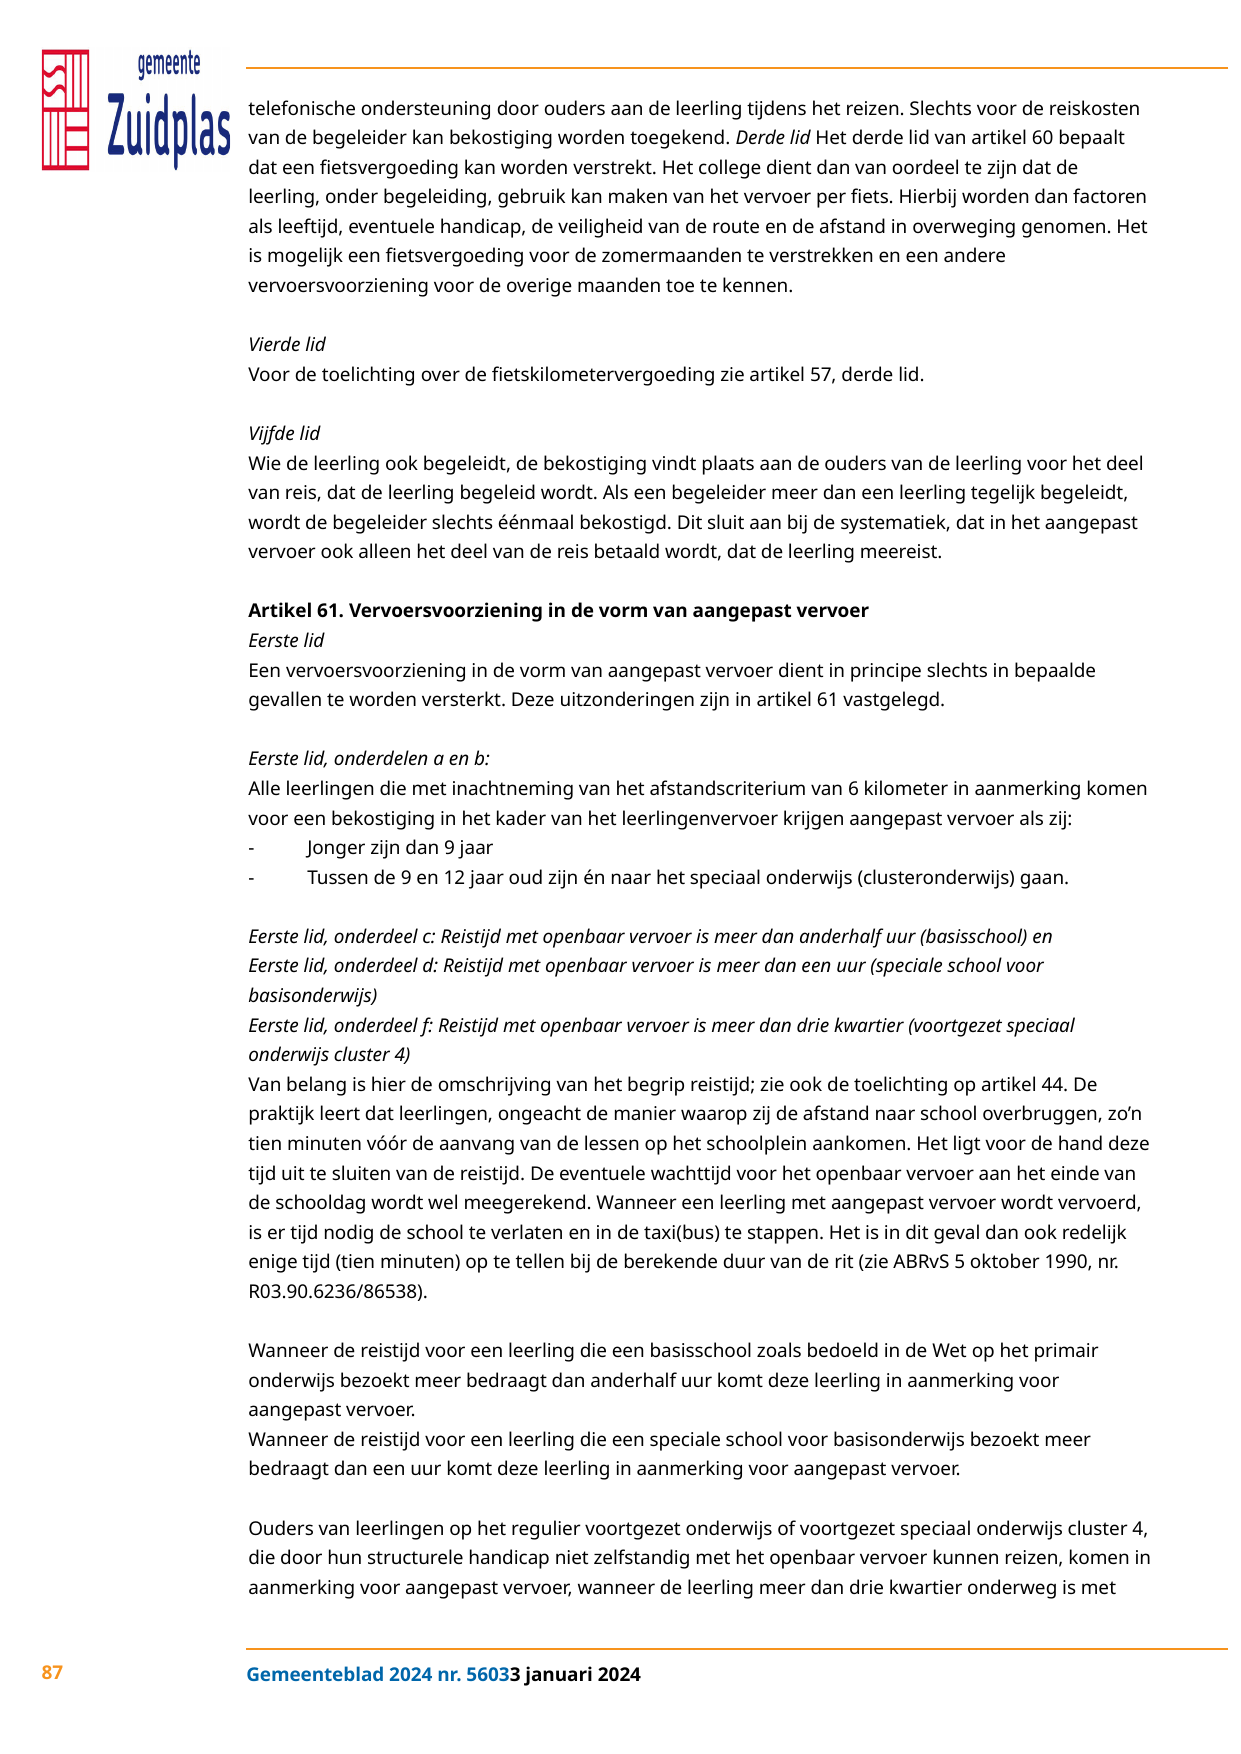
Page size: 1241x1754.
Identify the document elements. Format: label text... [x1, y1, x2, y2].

text Eerste lid [248, 627, 1152, 653]
text Wanneer de reistijd voor een leerling die een basisschool zoals bedoeld in de Wet op het primair onderwijs bezoekt meer bedraagt dan anderhalf uur komt deze leerling in aanmerking voor aangepast vervoer. [248, 1337, 1152, 1422]
text Eerste lid, onderdeel f: Reistijd met openbaar vervoer is meer dan drie kwartier (voortgezet speciaal onderwijs cluster 4) [248, 1012, 1152, 1067]
text Voor de toelichting over de fietskilometervergoeding zie artikel 57, derde lid. [248, 361, 1152, 387]
text Vijfde lid [248, 420, 1152, 446]
text Vierde lid [248, 331, 1152, 357]
text Eerste lid, onderdeel d: Reistijd met openbaar vervoer is meer dan een uur (speciale school voor basisonderwijs) [248, 953, 1152, 1008]
text Artikel 61. Vervoersvoorziening in de vorm van aangepast vervoer [248, 598, 1152, 623]
text Eerste lid, onderdelen a en b: [248, 746, 1152, 771]
list Tussen de 9 en 12 jaar oud zijn én naar het speciaal onderwijs (clusteronderwijs) gaan. [248, 864, 1152, 890]
text Eerste lid, onderdeel c: Reistijd met openbaar vervoer is meer dan anderhalf uur (basisschool) en [248, 923, 1152, 949]
list Jonger zijn dan 9 jaar [248, 834, 1152, 860]
text Wie de leerling ook begeleidt, de bekostiging vindt plaats aan de ouders van de leerling voor het deel van reis, dat de leerling begeleid wordt. Als een begeleider meer dan een leerling tegelijk begeleidt, wordt de begeleider slechts éénmaal bekostigd. Dit sluit aan bij de systematiek, dat in het aangepast vervoer ook alleen het deel van de reis betaald wordt, dat de leerling meereist. [248, 450, 1152, 564]
text Ouders van leerlingen op het regulier voortgezet onderwijs of voortgezet speciaal onderwijs cluster 4, die door hun structurele handicap niet zelfstandig met het openbaar vervoer kunnen reizen, komen in aanmerking voor aangepast vervoer, wanneer de leerling meer dan drie kwartier onderweg is met [248, 1515, 1152, 1600]
text Van belang is hier de omschrijving van het begrip reistijd; zie ook de toelichting op artikel 44. De praktijk leert dat leerlingen, ongeacht de manier waarop zij de afstand naar school overbruggen, zo’n tien minuten vóór de aanvang van de lessen op het schoolplein aankomen. Het ligt voor de hand deze tijd uit te sluiten van de reistijd. De eventuele wachttijd voor het openbaar vervoer aan het einde van de schooldag wordt wel meegerekend. Wanneer een leerling met aangepast vervoer wordt vervoerd, is er tijd nodig de school te verlaten en in de taxi(bus) te stappen. Het is in dit geval dan ook redelijk enige tijd (tien minuten) op te tellen bij de berekende duur van de rit (zie ABRvS 5 oktober 1990, nr. R03.90.6236/86538). [248, 1071, 1152, 1304]
picture [41, 47, 231, 172]
text Alle leerlingen die met inachtneming van het afstandscriterium van 6 kilometer in aanmerking komen voor een bekostiging in het kader van het leerlingenvervoer krijgen aangepast vervoer als zij: [248, 775, 1152, 831]
text telefonische ondersteuning door ouders aan de leerling tijdens het reizen. Slechts voor de reiskosten van de begeleider kan bekostiging worden toegekend. Derde lid Het derde lid van artikel 60 bepaalt dat een fietsvergoeding kan worden verstrekt. Het college dient dan van oordeel te zijn dat de leerling, onder begeleiding, gebruik kan maken van het vervoer per fiets. Hierbij worden dan factoren als leeftijd, eventuele handicap, de veiligheid van de route en de afstand in overweging genomen. Het is mogelijk een fietsvergoeding voor de zomermaanden te verstrekken en een andere vervoersvoorziening voor de overige maanden toe te kennen. [248, 95, 1152, 298]
text Een vervoersvoorziening in de vorm van aangepast vervoer dient in principe slechts in bepaalde gevallen te worden versterkt. Deze uitzonderingen zijn in artikel 61 vastgelegd. [248, 657, 1152, 712]
text Wanneer de reistijd voor een leerling die een speciale school voor basisonderwijs bezoekt meer bedraagt dan een uur komt deze leerling in aanmerking voor aangepast vervoer. [248, 1426, 1152, 1481]
